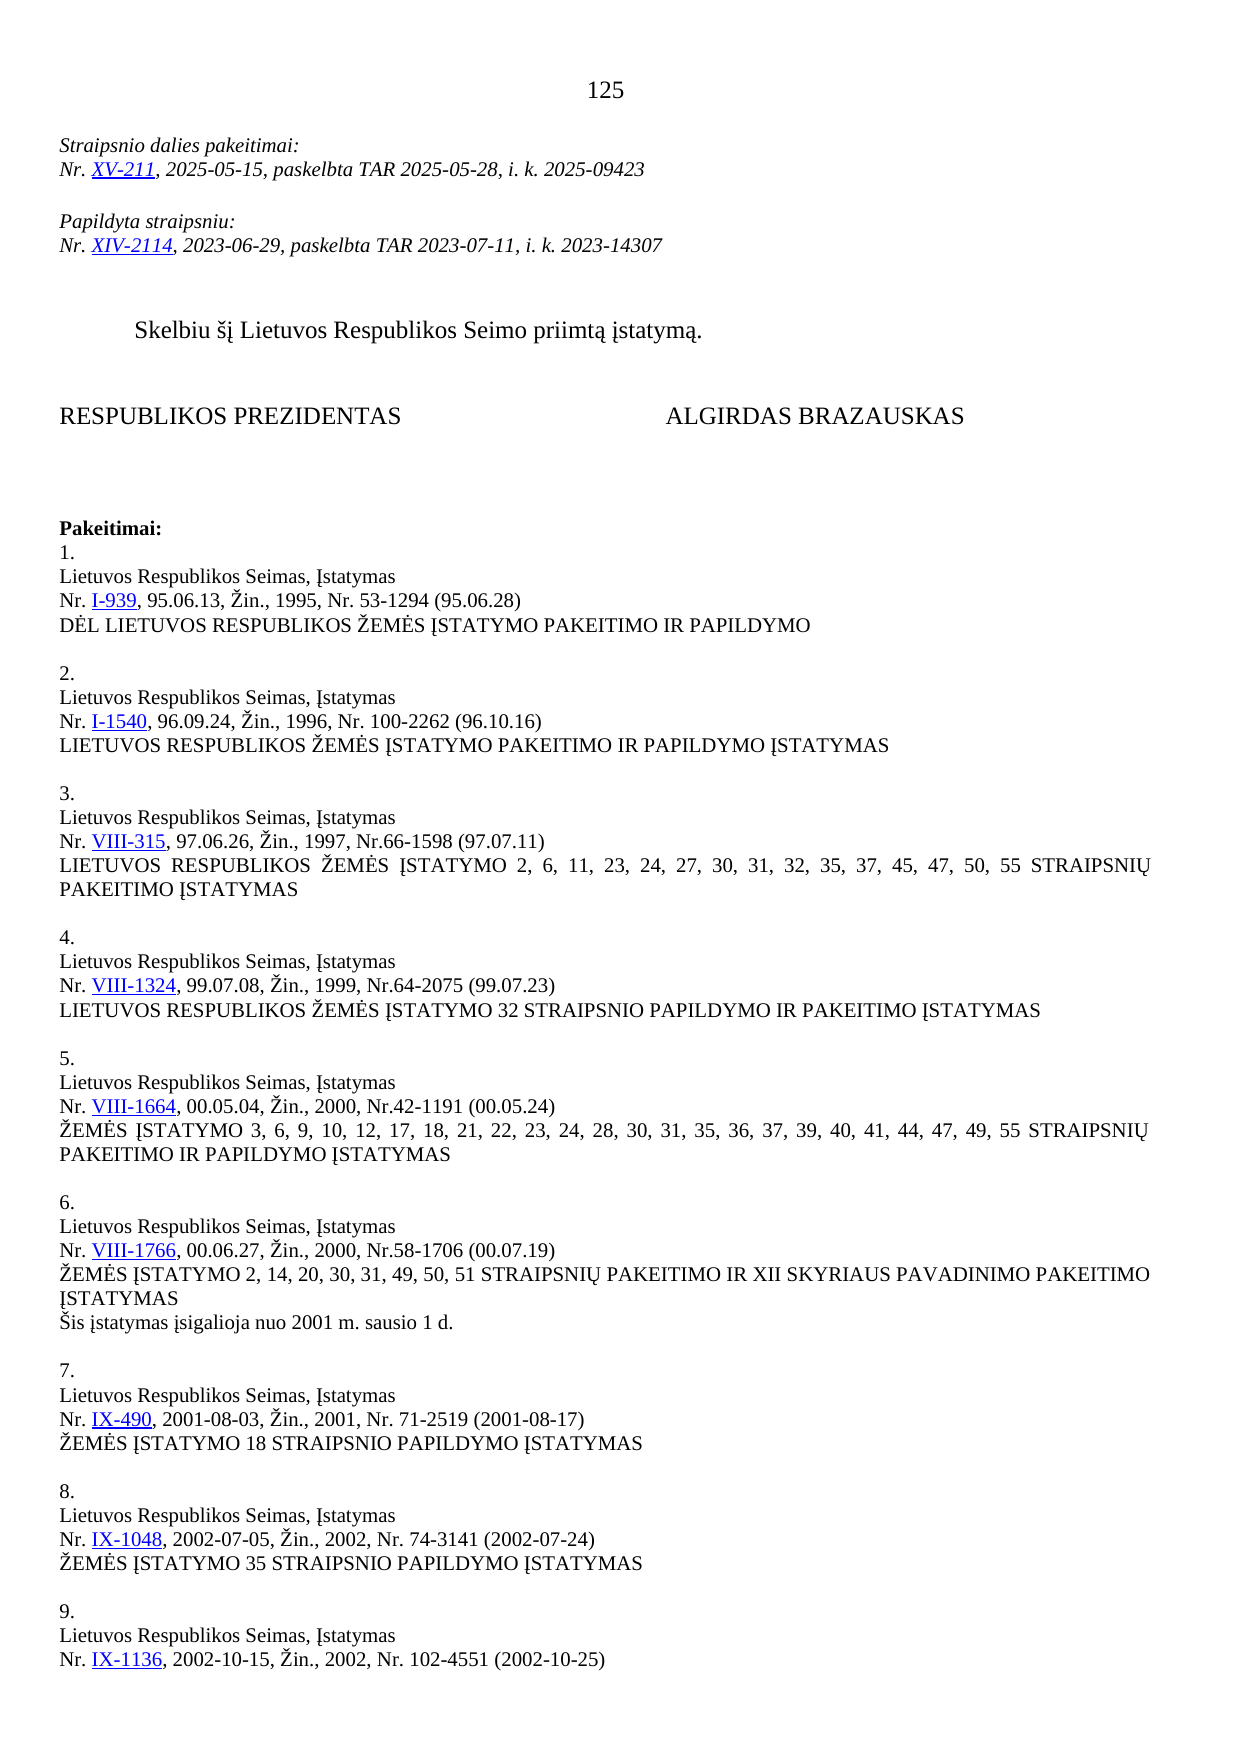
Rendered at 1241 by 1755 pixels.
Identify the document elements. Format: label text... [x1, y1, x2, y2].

text ŽEMĖS ĮSTATYMO 3, 6, 9, 10, 12, 17, 18, 21, 22, 23, 24, 28, 30, 31, 35, 36, 37, 39, 40, 41, 44, 47, 49, 55 STRAIPSNIŲ PAKEITIMO IR PAPILDYMO ĮSTATYMAS [59, 1118, 1152, 1166]
text Nr. VIII-1324, 99.07.08, Žin., 1999, Nr.64-2075 (99.07.23) [59, 973, 1152, 997]
text Pakeitimai: [59, 516, 1152, 540]
text Lietuvos Respublikos Seimas, Įstatymas [59, 1070, 1152, 1094]
text ŽEMĖS ĮSTATYMO 35 STRAIPSNIO PAPILDYMO ĮSTATYMAS [59, 1551, 1152, 1575]
text LIETUVOS RESPUBLIKOS ŽEMĖS ĮSTATYMO 32 STRAIPSNIO PAPILDYMO IR PAKEITIMO ĮSTATYMAS [59, 997, 1152, 1022]
text 3. [59, 781, 1152, 805]
text Lietuvos Respublikos Seimas, Įstatymas [59, 805, 1152, 829]
text LIETUVOS RESPUBLIKOS ŽEMĖS ĮSTATYMO PAKEITIMO IR PAPILDYMO ĮSTATYMAS [59, 733, 1152, 757]
text Lietuvos Respublikos Seimas, Įstatymas [59, 1503, 1152, 1527]
text Nr. VIII-315, 97.06.26, Žin., 1997, Nr.66-1598 (97.07.11) [59, 829, 1152, 853]
text ŽEMĖS ĮSTATYMO 2, 14, 20, 30, 31, 49, 50, 51 STRAIPSNIŲ PAKEITIMO IR XII SKYRIAUS PAVADINIMO PAKEITIMO ĮSTATYMAS [59, 1262, 1152, 1310]
text Lietuvos Respublikos Seimas, Įstatymas [59, 685, 1152, 709]
text Nr. I-1540, 96.09.24, Žin., 1996, Nr. 100-2262 (96.10.16) [59, 709, 1152, 733]
text Lietuvos Respublikos Seimas, Įstatymas [59, 564, 1152, 588]
text Lietuvos Respublikos Seimas, Įstatymas [59, 1623, 1152, 1647]
text Nr. I-939, 95.06.13, Žin., 1995, Nr. 53-1294 (95.06.28) [59, 588, 1152, 612]
text Nr. IX-490, 2001-08-03, Žin., 2001, Nr. 71-2519 (2001-08-17) [59, 1407, 1152, 1431]
text 6. [59, 1190, 1152, 1214]
text 5. [59, 1046, 1152, 1070]
text Lietuvos Respublikos Seimas, Įstatymas [59, 949, 1152, 973]
text RESPUBLIKOS PREZIDENTAS ALGIRDAS BRAZAUSKAS [59, 401, 1152, 430]
text Nr. XV-211, 2025-05-15, paskelbta TAR 2025-05-28, i. k. 2025-09423 [59, 157, 1152, 181]
text LIETUVOS RESPUBLIKOS ŽEMĖS ĮSTATYMO 2, 6, 11, 23, 24, 27, 30, 31, 32, 35, 37, 45, 47, 50, 55 STRAIPSNIŲ PAKEITIMO ĮSTATYMAS [59, 853, 1152, 901]
text Nr. XIV-2114, 2023-06-29, paskelbta TAR 2023-07-11, i. k. 2023-14307 [59, 233, 1152, 257]
text Nr. VIII-1664, 00.05.04, Žin., 2000, Nr.42-1191 (00.05.24) [59, 1094, 1152, 1118]
text 4. [59, 925, 1152, 949]
text Nr. IX-1136, 2002-10-15, Žin., 2002, Nr. 102-4551 (2002-10-25) [59, 1647, 1152, 1671]
text 2. [59, 661, 1152, 685]
text Nr. VIII-1766, 00.06.27, Žin., 2000, Nr.58-1706 (00.07.19) [59, 1238, 1152, 1262]
text 1. [59, 540, 1152, 564]
text ŽEMĖS ĮSTATYMO 18 STRAIPSNIO PAPILDYMO ĮSTATYMAS [59, 1431, 1152, 1455]
text Nr. IX-1048, 2002-07-05, Žin., 2002, Nr. 74-3141 (2002-07-24) [59, 1527, 1152, 1551]
text Lietuvos Respublikos Seimas, Įstatymas [59, 1382, 1152, 1407]
text Lietuvos Respublikos Seimas, Įstatymas [59, 1214, 1152, 1238]
text DĖL LIETUVOS RESPUBLIKOS ŽEMĖS ĮSTATYMO PAKEITIMO IR PAPILDYMO [59, 612, 1152, 637]
text 8. [59, 1479, 1152, 1503]
text Papildyta straipsniu: [59, 209, 1152, 233]
text 9. [59, 1599, 1152, 1623]
text 7. [59, 1358, 1152, 1382]
text Straipsnio dalies pakeitimai: [59, 132, 1152, 157]
text Šis įstatymas įsigalioja nuo 2001 m. sausio 1 d. [59, 1310, 1152, 1334]
text Skelbiu šį Lietuvos Respublikos Seimo priimtą įstatymą. [59, 315, 1152, 344]
